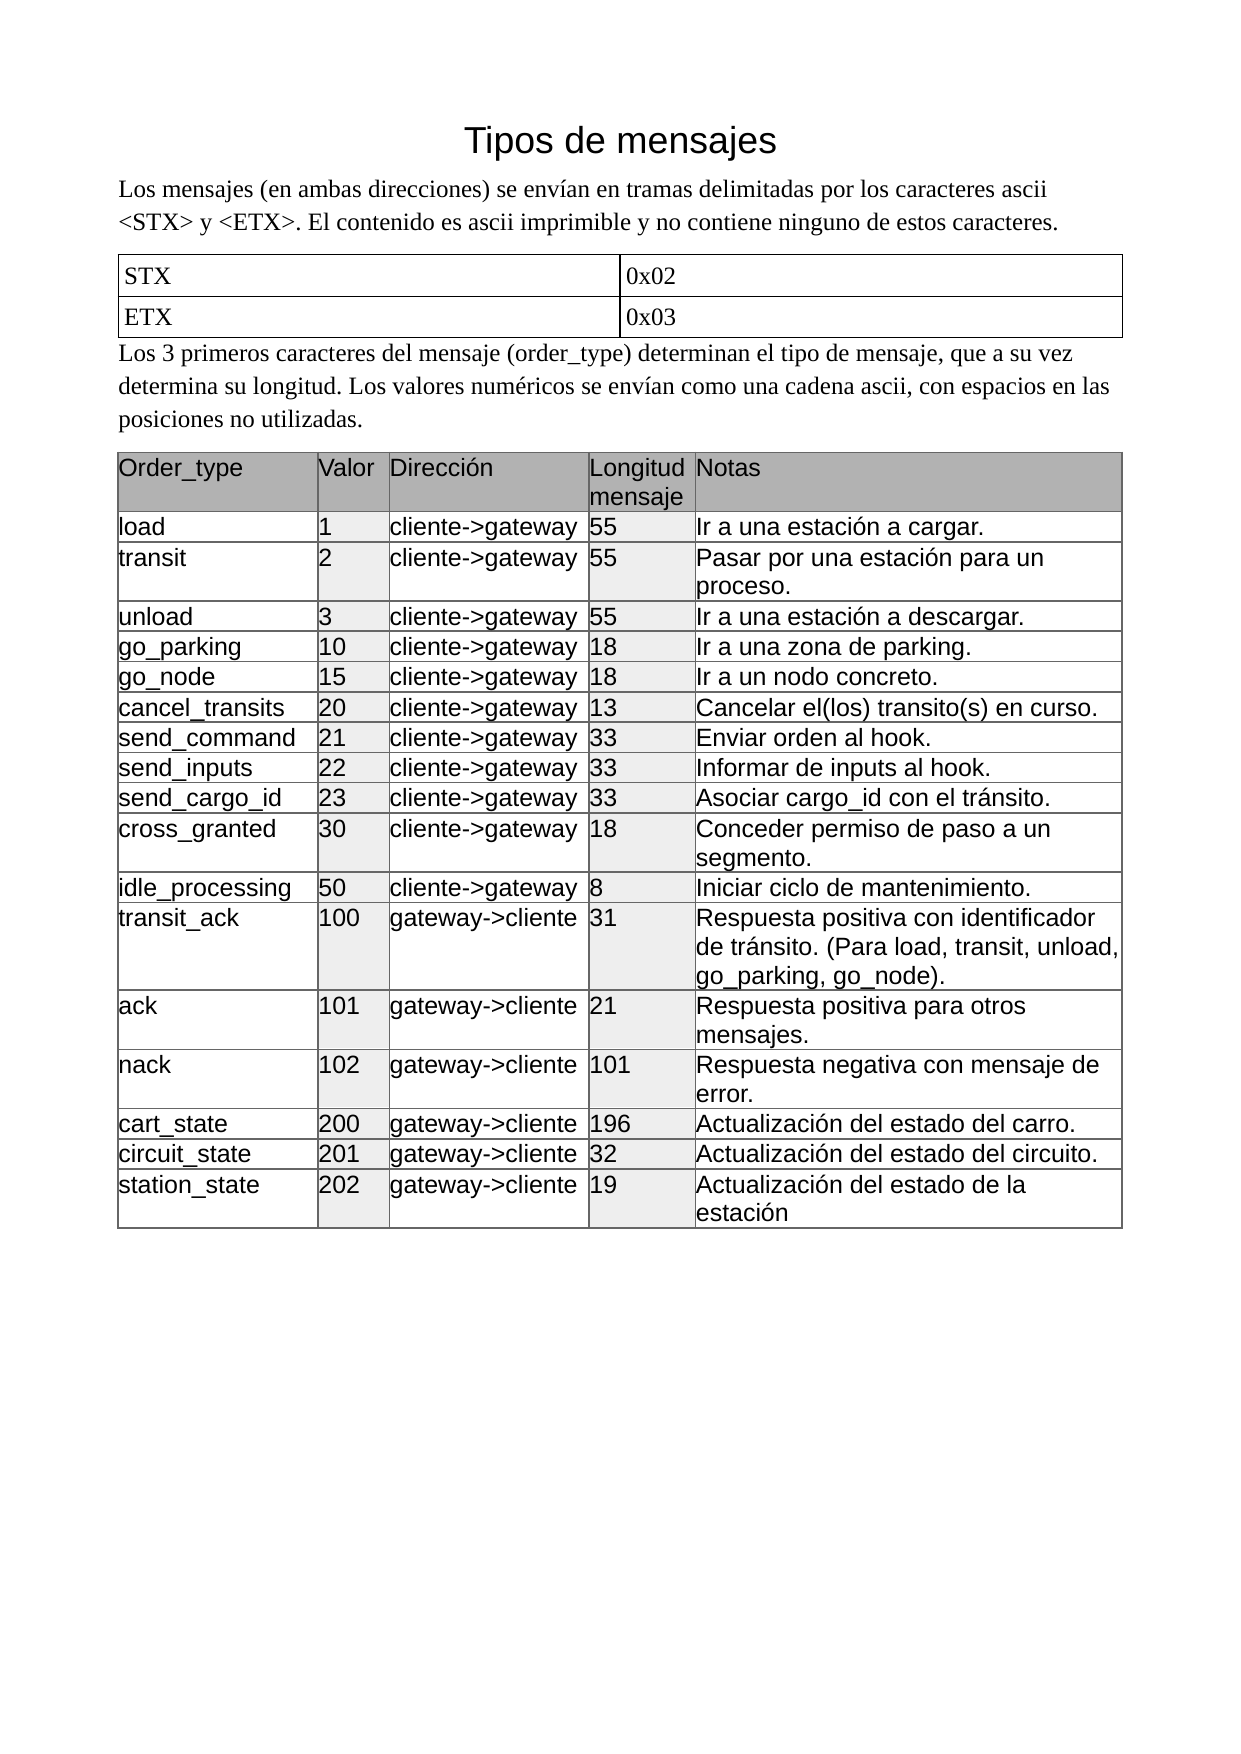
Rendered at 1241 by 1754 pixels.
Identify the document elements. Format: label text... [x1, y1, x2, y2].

table_cell 2 [319, 543, 389, 600]
table_cell 55 [590, 512, 695, 541]
table_cell send_cargo_id [119, 783, 317, 812]
table_cell Ir a una estación a cargar. [696, 512, 1121, 541]
table_cell Asociar cargo_id con el tránsito. [696, 783, 1121, 812]
table_header Longitud mensaje [590, 453, 695, 511]
table_cell 102 [319, 1050, 389, 1107]
table_cell cliente->gateway [390, 873, 588, 902]
table_cell ack [119, 991, 317, 1048]
table_cell idle_processing [119, 873, 317, 902]
table_cell 33 [590, 783, 695, 812]
table_cell 101 [590, 1050, 695, 1107]
table_cell 1 [319, 512, 389, 541]
table_cell gateway->cliente [390, 1109, 588, 1138]
table_cell cliente->gateway [390, 723, 588, 752]
table_cell nack [119, 1050, 317, 1107]
table_cell cliente->gateway [390, 693, 588, 721]
text Los mensajes (en ambas direcciones) se envían en tramas delimitadas por los caracteres ascii <STX> y <ETX>. El contenido es ascii imprimible y no contiene ninguno de estos caracteres. [118, 174, 1122, 236]
table_cell cancel_transits [119, 693, 317, 721]
table_cell cliente->gateway [390, 632, 588, 661]
table_cell 21 [319, 723, 389, 752]
table_cell 100 [319, 903, 389, 989]
table_cell 50 [319, 873, 389, 902]
table_cell ETX [119, 297, 619, 337]
table_cell station_state [119, 1170, 317, 1227]
table_cell Conceder permiso de paso a un segmento. [696, 814, 1121, 871]
table_cell cliente->gateway [390, 602, 588, 630]
table_cell Ir a un nodo concreto. [696, 662, 1121, 691]
table_cell gateway->cliente [390, 903, 588, 989]
table_cell 10 [319, 632, 389, 661]
table_cell 19 [590, 1170, 695, 1227]
table_cell 55 [590, 602, 695, 630]
table_cell Informar de inputs al hook. [696, 753, 1121, 782]
table_cell 32 [590, 1140, 695, 1168]
table_cell go_node [119, 662, 317, 691]
table_cell Pasar por una estación para un proceso. [696, 543, 1121, 600]
table_cell 18 [590, 632, 695, 661]
table_cell gateway->cliente [390, 991, 588, 1048]
table_cell 13 [590, 693, 695, 721]
table_cell unload [119, 602, 317, 630]
table_header STX [119, 255, 619, 296]
table_cell 8 [590, 873, 695, 902]
table_cell cliente->gateway [390, 662, 588, 691]
table_cell 21 [590, 991, 695, 1048]
table_cell cliente->gateway [390, 512, 588, 541]
table_cell 30 [319, 814, 389, 871]
table_cell 33 [590, 753, 695, 782]
table_cell 23 [319, 783, 389, 812]
table_cell 18 [590, 662, 695, 691]
table_cell cross_granted [119, 814, 317, 871]
text Los 3 primeros caracteres del mensaje (order_type) determinan el tipo de mensaje, que a su vez determina su longitud. Los valores numéricos se envían como una cadena ascii, con espacios en las posiciones no utilizadas. [118, 338, 1122, 433]
table_cell 202 [319, 1170, 389, 1227]
table_cell 22 [319, 753, 389, 782]
table_cell transit_ack [119, 903, 317, 989]
table_cell Cancelar el(los) transito(s) en curso. [696, 693, 1121, 721]
table_cell cliente->gateway [390, 814, 588, 871]
table_cell send_inputs [119, 753, 317, 782]
table_header Dirección [390, 453, 588, 511]
table_cell cliente->gateway [390, 753, 588, 782]
table_cell load [119, 512, 317, 541]
table_cell cart_state [119, 1109, 317, 1138]
table_cell go_parking [119, 632, 317, 661]
table_header Order_type [119, 453, 317, 511]
table_header Valor [319, 453, 389, 511]
table_cell cliente->gateway [390, 783, 588, 812]
table_cell Respuesta negativa con mensaje de error. [696, 1050, 1121, 1107]
table_cell transit [119, 543, 317, 600]
subtitle Tipos de mensajes [118, 118, 1122, 161]
table_cell 200 [319, 1109, 389, 1138]
table_cell gateway->cliente [390, 1140, 588, 1168]
table_cell 55 [590, 543, 695, 600]
table_header Notas [696, 453, 1121, 511]
table_cell Actualización del estado del circuito. [696, 1140, 1121, 1168]
table_cell Respuesta positiva con identificador de tránsito. (Para load, transit, unload, go_parking, go_node). [696, 903, 1121, 989]
table_cell 0x03 [621, 297, 1122, 337]
table_cell gateway->cliente [390, 1050, 588, 1107]
table_cell Ir a una zona de parking. [696, 632, 1121, 661]
table_cell Respuesta positiva para otros mensajes. [696, 991, 1121, 1048]
table_cell send_command [119, 723, 317, 752]
table_cell Actualización del estado del carro. [696, 1109, 1121, 1138]
table_cell gateway->cliente [390, 1170, 588, 1227]
table_cell 201 [319, 1140, 389, 1168]
table_cell 196 [590, 1109, 695, 1138]
table_cell 3 [319, 602, 389, 630]
table_cell circuit_state [119, 1140, 317, 1168]
table_cell cliente->gateway [390, 543, 588, 600]
table_header 0x02 [621, 255, 1122, 296]
table_cell Iniciar ciclo de mantenimiento. [696, 873, 1121, 902]
table_cell 101 [319, 991, 389, 1048]
table_cell Enviar orden al hook. [696, 723, 1121, 752]
table_cell 15 [319, 662, 389, 691]
table_cell 33 [590, 723, 695, 752]
table_cell Ir a una estación a descargar. [696, 602, 1121, 630]
table_cell 31 [590, 903, 695, 989]
table_cell 18 [590, 814, 695, 871]
table_cell 20 [319, 693, 389, 721]
table_cell Actualización del estado de la estación [696, 1170, 1121, 1227]
